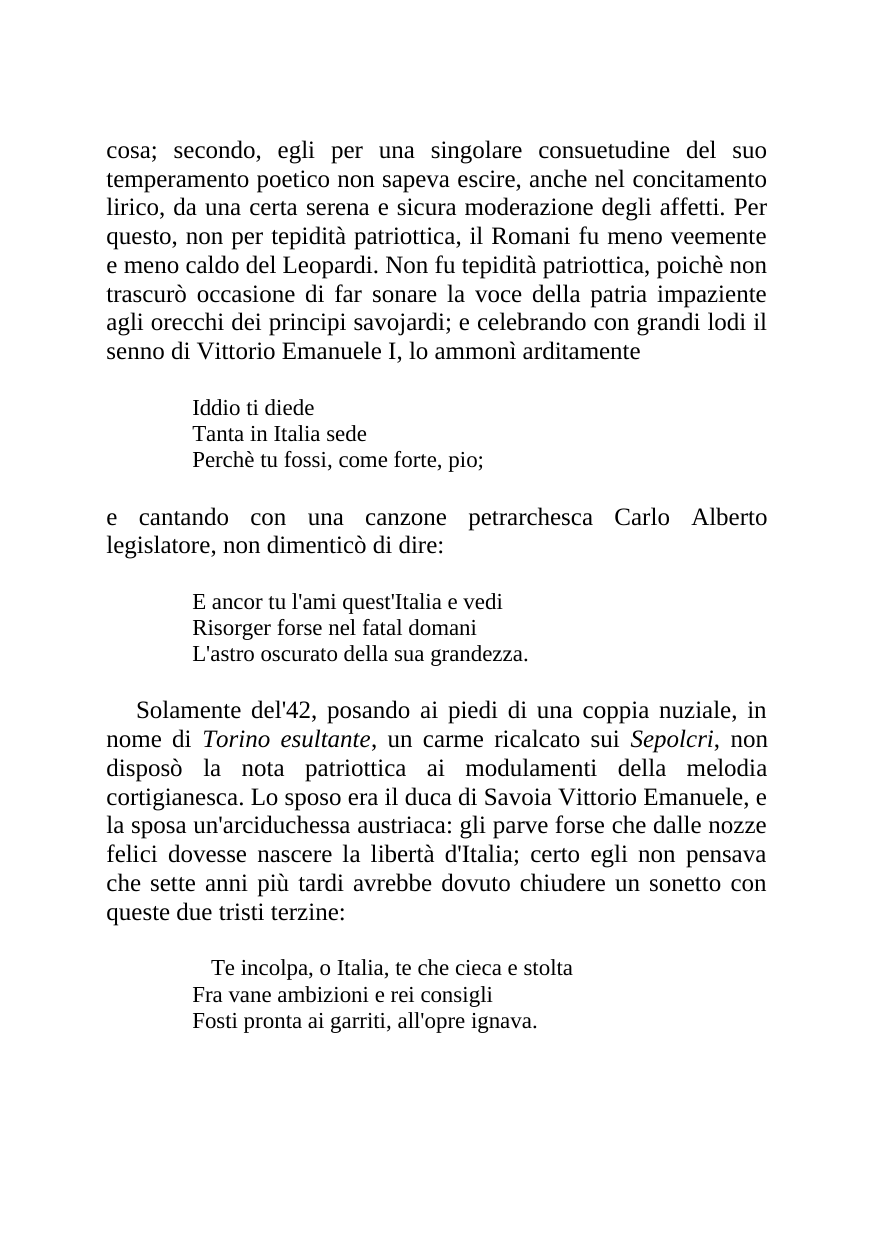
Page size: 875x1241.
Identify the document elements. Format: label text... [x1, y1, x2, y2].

text Risorger forse nel fatal domani [162, 614, 768, 641]
text Perchè tu fossi, come forte, pio; [162, 446, 768, 473]
text cosa; secondo, egli per una singolare consuetudine del suo temperamento poetico non sapeva escire, anche nel concitamento lirico, da una certa serena e sicura moderazione degli affetti. Per questo, non per tepidità patriottica, il Romani fu meno veemente e meno caldo del Leopardi. Non fu tepidità patriottica, poichè non trascurò occasione di far sonare la voce della patria impaziente agli orecchi dei principi savojardi; e celebrando con grandi lodi il senno di Vittorio Emanuele I, lo ammonì arditamente [106, 135, 768, 365]
text Fosti pronta ai garriti, all'opre ignava. [162, 1007, 768, 1033]
text L'astro oscurato della sua grandezza. [162, 641, 768, 667]
text E ancor tu l'ami quest'Italia e vedi [162, 588, 768, 614]
text Tanta in Italia sede [162, 420, 768, 446]
text Solamente del'42, posando ai piedi di una coppia nuziale, in nome di Torino esultante, un carme ricalcato sui Sepolcri, non disposò la nota patriottica ai modulamenti della melodia cortigianesca. Lo sposo era il duca di Savoia Vittorio Emanuele, e la sposa un'arciduchessa austriaca: gli parve forse che dalle nozze felici dovesse nascere la libertà d'Italia; certo egli non pensava che sette anni più tardi avrebbe dovuto chiudere un sonetto con queste due tristi terzine: [106, 696, 768, 926]
text Iddio ti diede [162, 394, 768, 420]
text Te incolpa, o Italia, te che cieca e stolta [181, 954, 768, 981]
text e cantando con una canzone petrarchesca Carlo Alberto legislatore, non dimenticò di dire: [106, 502, 768, 559]
text Fra vane ambizioni e rei consigli [162, 981, 768, 1007]
